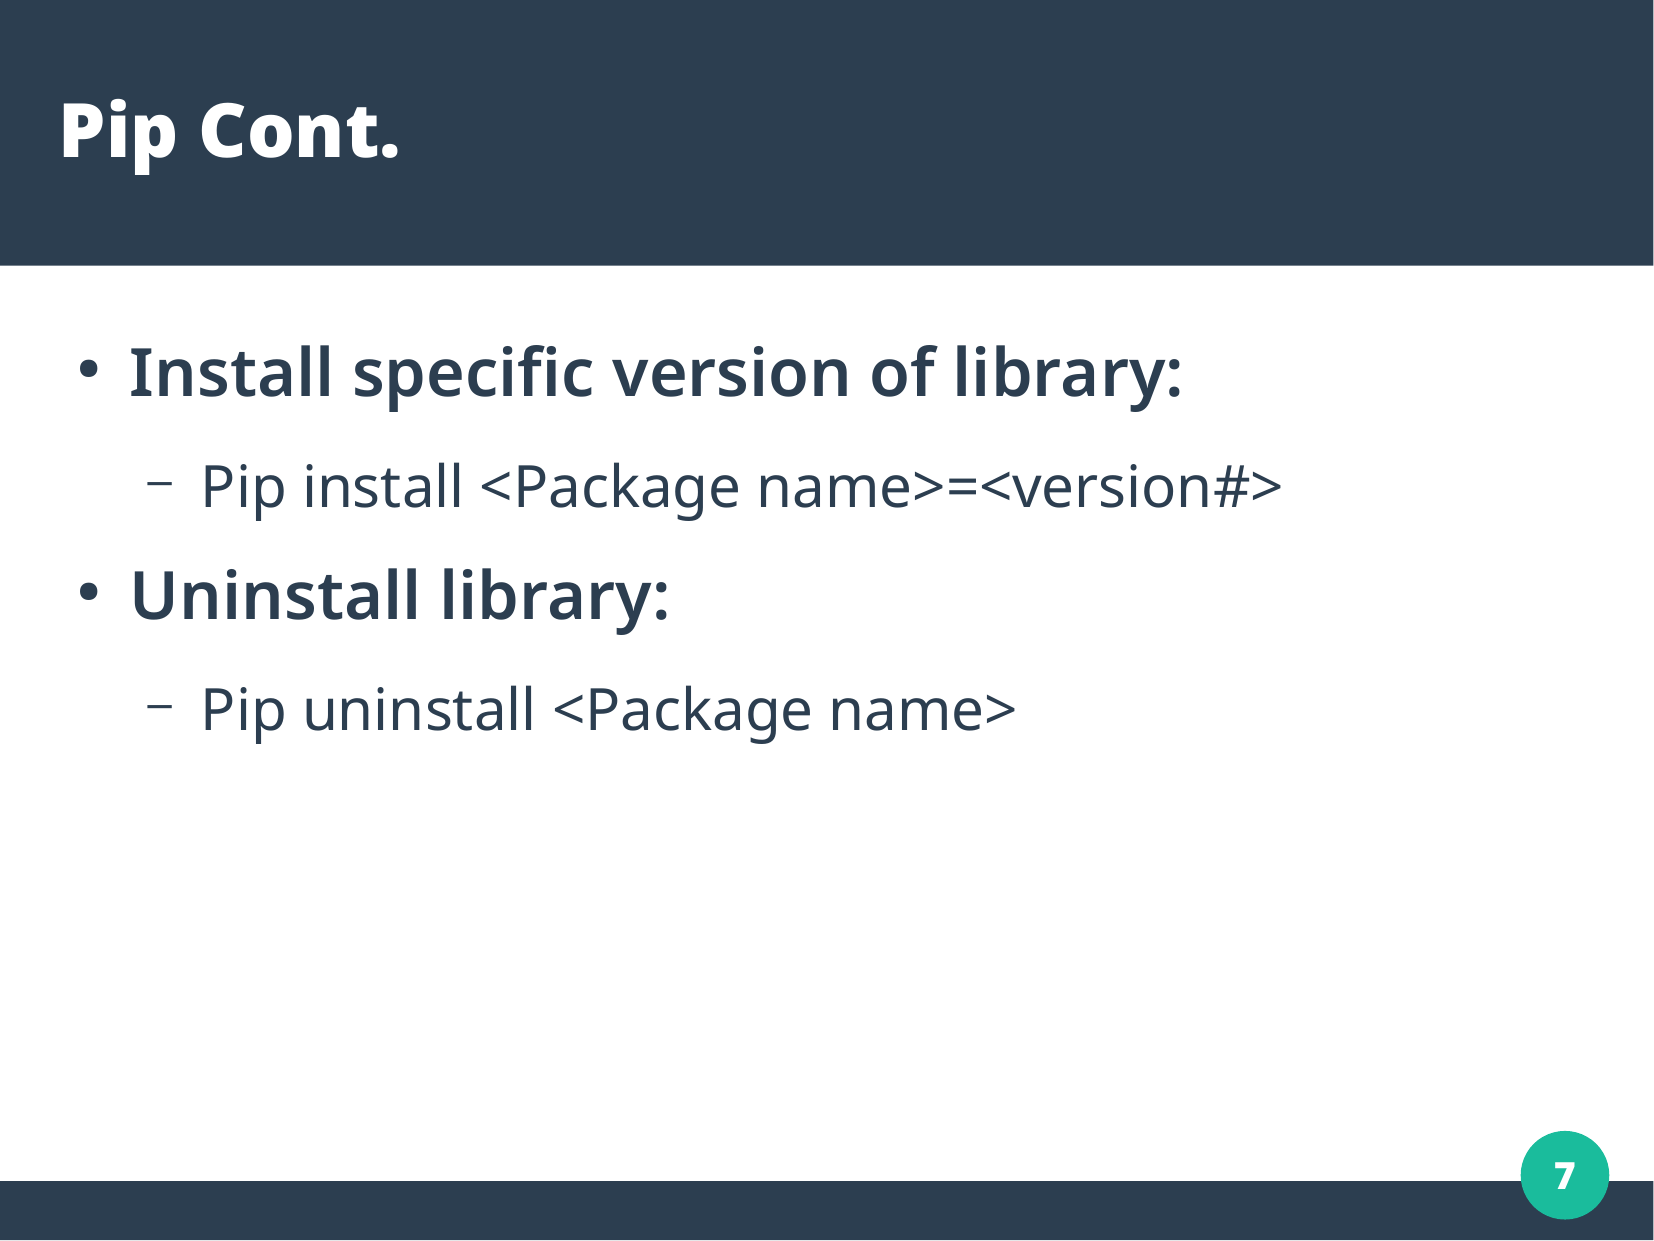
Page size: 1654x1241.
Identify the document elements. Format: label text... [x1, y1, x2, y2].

title Pip Cont. [59, 49, 1595, 207]
list Install specific version of library: Pip install <Package name>=<version#> Uninstall library: Pip uninstall <Package name> [59, 324, 1595, 1152]
